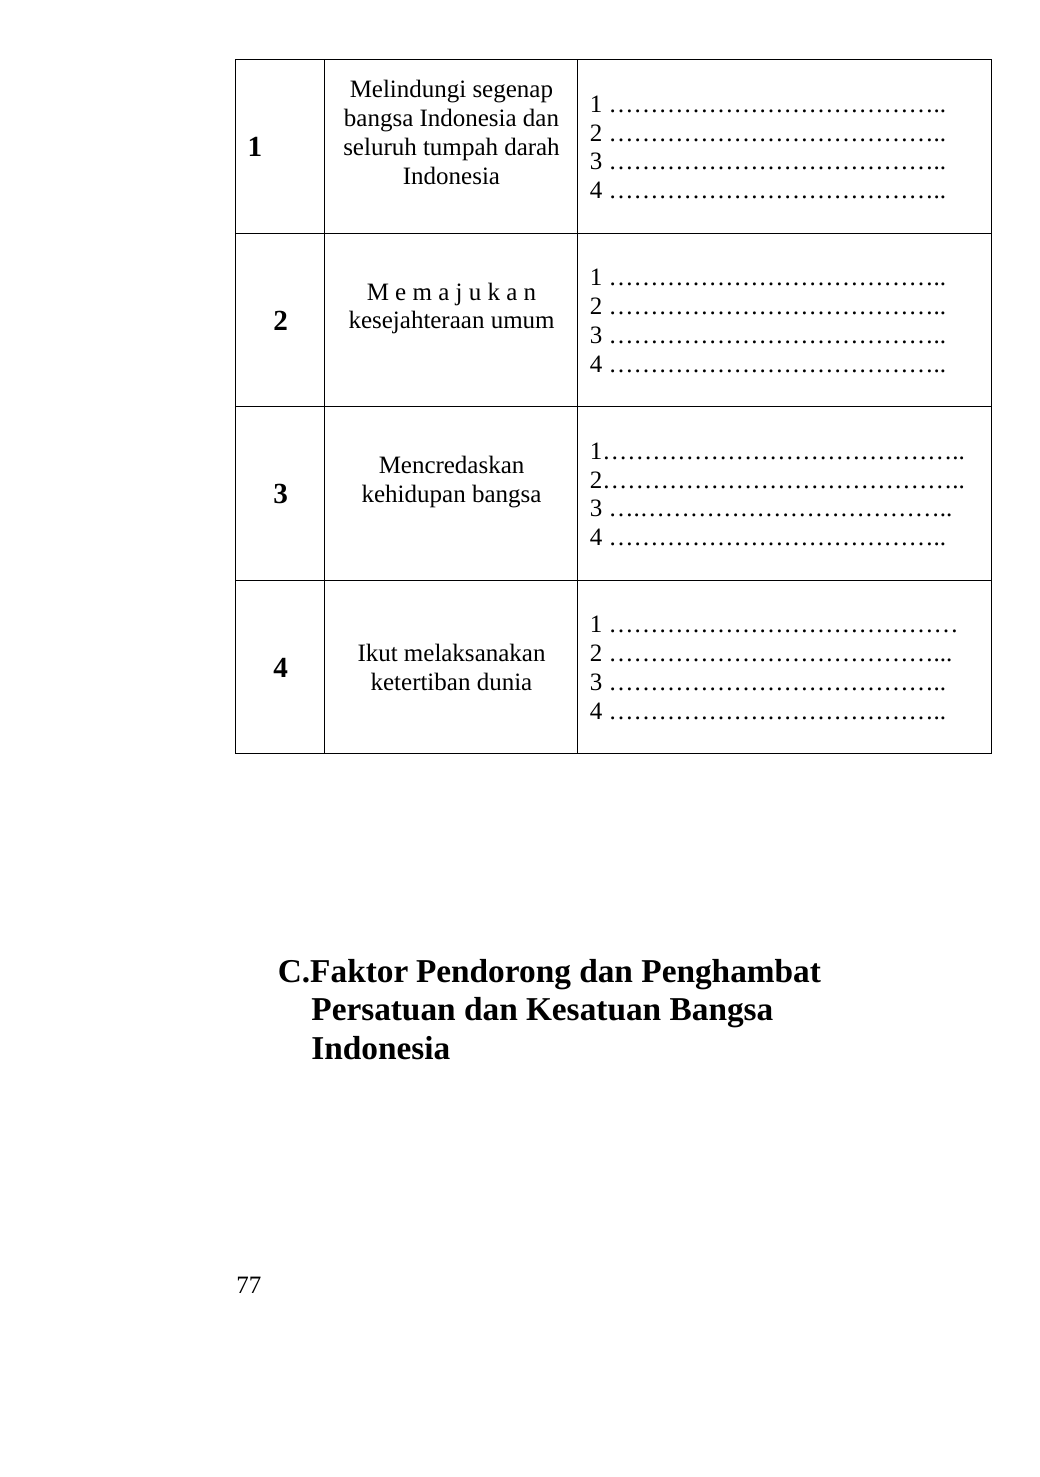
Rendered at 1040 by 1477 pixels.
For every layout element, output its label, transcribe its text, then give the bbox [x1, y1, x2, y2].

table_cell Melindungi segenap bangsa Indonesia dan seluruh tumpah darah Indonesia [325, 60, 577, 233]
table_cell 2 [236, 234, 324, 406]
table_cell 1…………………………………….. 2…………………………………….. 3 ….……………………………….. 4 ………………………………….. [578, 407, 991, 580]
table_cell 4 [236, 581, 324, 753]
table_cell 1 ………………………………….. 2 ………………………………….. 3 ………………………………….. 4 ………………………………….. [578, 234, 991, 406]
table_cell Ikut melaksanakan ketertiban dunia [325, 581, 577, 753]
table_cell 3 [236, 407, 324, 580]
table_cell 1 [236, 60, 324, 233]
table_cell M e m a j u k a n kesejahteraan umum [325, 234, 577, 406]
table_cell Mencredaskan kehidupan bangsa [325, 407, 577, 580]
table_cell 1 ………………………………….. 2 ………………………………….. 3 ………………………………….. 4 ………………………………….. [578, 60, 991, 233]
table_cell 1 …………………………………… 2 …………………………………... 3 ………………………………….. 4 ………………………………….. [578, 581, 991, 753]
text C.Faktor Pendorong dan Penghambat Persatuan dan Kesatuan Bangsa Indonesia [278, 951, 862, 1066]
